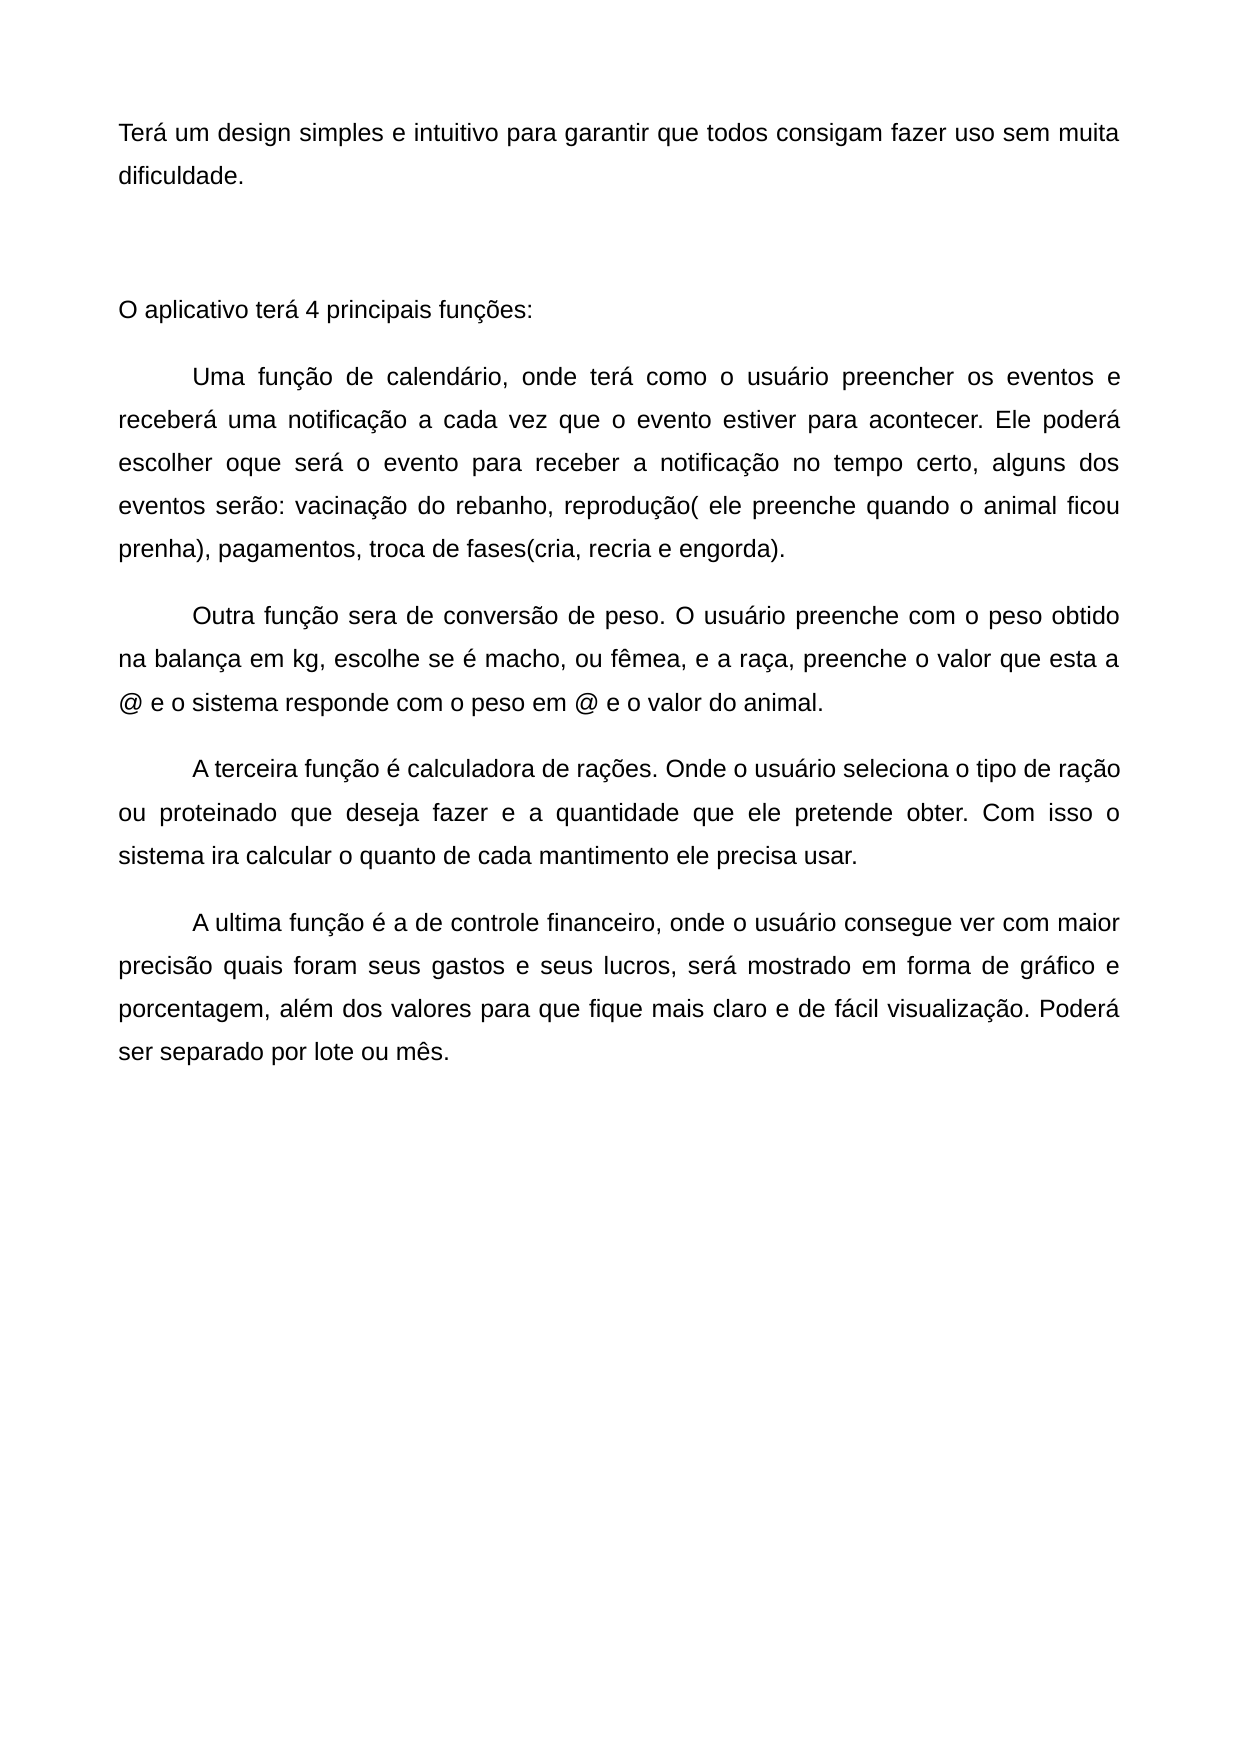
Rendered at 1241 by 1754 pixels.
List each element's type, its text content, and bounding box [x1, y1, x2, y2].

text A ultima função é a de controle financeiro, onde o usuário consegue ver com maior precisão quais foram seus gastos e seus lucros, será mostrado em forma de gráfico e porcentagem, além dos valores para que fique mais claro e de fácil visualização. Poderá ser separado por lote ou mês. [118, 907, 1122, 1066]
text Terá um design simples e intuitivo para garantir que todos consigam fazer uso sem muita dificuldade. [118, 118, 1122, 190]
text O aplicativo terá 4 principais funções: [118, 295, 1122, 324]
text Uma função de calendário, onde terá como o usuário preencher os eventos e receberá uma notificação a cada vez que o evento estiver para acontecer. Ele poderá escolher oque será o evento para receber a notificação no tempo certo, alguns dos eventos serão: vacinação do rebanho, reprodução( ele preenche quando o animal ficou prenha), pagamentos, troca de fases(cria, recria e engorda). [118, 362, 1122, 563]
text Outra função sera de conversão de peso. O usuário preenche com o peso obtido na balança em kg, escolhe se é macho, ou fêmea, e a raça, preenche o valor que esta a @ e o sistema responde com o peso em @ e o valor do animal. [118, 601, 1122, 716]
text A terceira função é calculadora de rações. Onde o usuário seleciona o tipo de ração ou proteinado que deseja fazer e a quantidade que ele pretende obter. Com isso o sistema ira calcular o quanto de cada mantimento ele precisa usar. [118, 754, 1122, 869]
